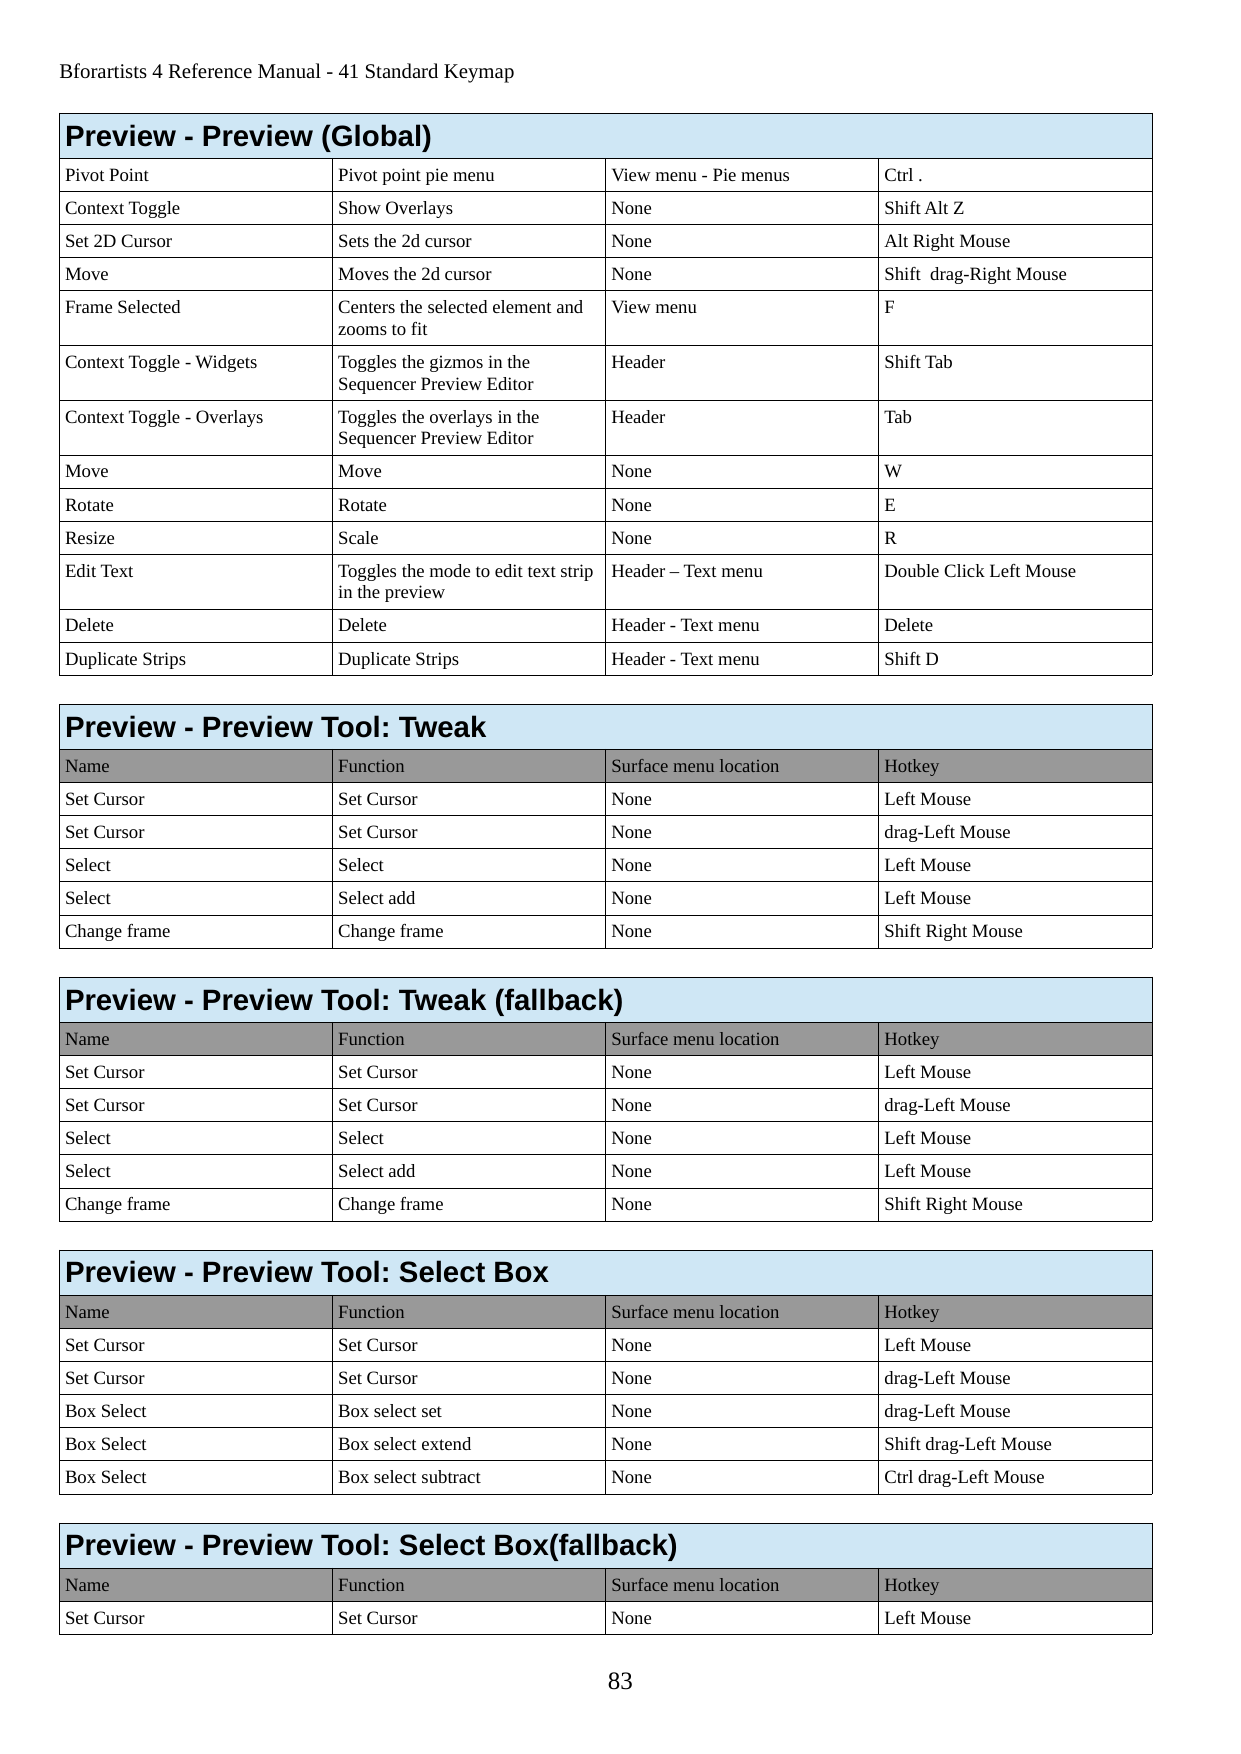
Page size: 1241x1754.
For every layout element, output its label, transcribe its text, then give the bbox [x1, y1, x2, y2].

table_cell Surface menu location [606, 750, 878, 782]
table_cell Toggles the overlays in the Sequencer Preview Editor [333, 401, 605, 454]
table_cell Hotkey [879, 1296, 1152, 1328]
table_cell Function [333, 1296, 605, 1328]
table_cell None [606, 1395, 878, 1427]
table_cell Set 2D Cursor [60, 225, 332, 257]
table_cell Function [333, 750, 605, 782]
table_cell None [606, 849, 878, 881]
table_cell None [606, 1461, 878, 1493]
table_header Preview - Preview Tool: Tweak (fallback) [60, 978, 1152, 1022]
table_cell Pivot Point [60, 159, 332, 191]
table_cell Shift Alt Z [879, 192, 1152, 224]
table_cell Box select extend [333, 1428, 605, 1460]
table_cell None [606, 1602, 878, 1634]
table_cell Name [60, 1023, 332, 1055]
table_cell Duplicate Strips [333, 643, 605, 675]
table_cell None [606, 1362, 878, 1394]
table_cell Change frame [333, 916, 605, 948]
table_cell Rotate [60, 489, 332, 521]
table_cell Box Select [60, 1428, 332, 1460]
table_cell Hotkey [879, 1569, 1152, 1601]
table_cell Sets the 2d cursor [333, 225, 605, 257]
table_cell None [606, 1329, 878, 1361]
table_cell Set Cursor [333, 783, 605, 815]
table_cell Left Mouse [879, 1329, 1152, 1361]
table_cell Set Cursor [60, 816, 332, 848]
table_cell Change frame [333, 1189, 605, 1221]
table_cell Set Cursor [60, 783, 332, 815]
table_cell Select [60, 1122, 332, 1154]
table_cell Header - Text menu [606, 610, 878, 642]
table_cell Ctrl drag-Left Mouse [879, 1461, 1152, 1493]
table_cell Select [60, 882, 332, 914]
table_cell Scale [333, 522, 605, 554]
table_cell Duplicate Strips [60, 643, 332, 675]
table_cell Box Select [60, 1461, 332, 1493]
table_cell Moves the 2d cursor [333, 258, 605, 290]
table_cell Left Mouse [879, 1155, 1152, 1187]
table_cell Function [333, 1023, 605, 1055]
table_cell None [606, 1056, 878, 1088]
table_cell None [606, 816, 878, 848]
table_cell Header [606, 401, 878, 454]
table_cell None [606, 1189, 878, 1221]
table_cell Set Cursor [60, 1056, 332, 1088]
table_header Preview - Preview Tool: Select Box [60, 1251, 1152, 1295]
table_cell None [606, 1155, 878, 1187]
table_cell Left Mouse [879, 849, 1152, 881]
table_cell drag-Left Mouse [879, 816, 1152, 848]
table_cell Box select set [333, 1395, 605, 1427]
table_cell Delete [333, 610, 605, 642]
table_cell Box select subtract [333, 1461, 605, 1493]
table_cell drag-Left Mouse [879, 1089, 1152, 1121]
table_cell Select add [333, 1155, 605, 1187]
table_cell Move [333, 456, 605, 488]
table_cell W [879, 456, 1152, 488]
table_cell None [606, 258, 878, 290]
table_cell None [606, 489, 878, 521]
table_cell Alt Right Mouse [879, 225, 1152, 257]
table_cell Set Cursor [60, 1329, 332, 1361]
table_cell None [606, 783, 878, 815]
table_cell Toggles the mode to edit text strip in the preview [333, 555, 605, 608]
table_cell Surface menu location [606, 1296, 878, 1328]
table_cell Name [60, 1569, 332, 1601]
table_cell None [606, 225, 878, 257]
table_cell Shift D [879, 643, 1152, 675]
table_cell None [606, 1089, 878, 1121]
table_cell Set Cursor [333, 1056, 605, 1088]
table_cell None [606, 522, 878, 554]
table_cell Header - Text menu [606, 643, 878, 675]
table_cell Select [333, 1122, 605, 1154]
table_cell Surface menu location [606, 1569, 878, 1601]
table_cell Set Cursor [333, 816, 605, 848]
table_cell Tab [879, 401, 1152, 454]
table_cell Set Cursor [60, 1602, 332, 1634]
table_cell Left Mouse [879, 1056, 1152, 1088]
table_cell Toggles the gizmos in the Sequencer Preview Editor [333, 346, 605, 400]
table_cell Pivot point pie menu [333, 159, 605, 191]
table_cell Left Mouse [879, 1602, 1152, 1634]
table_cell Name [60, 750, 332, 782]
table_cell Rotate [333, 489, 605, 521]
table_cell Set Cursor [333, 1362, 605, 1394]
table_cell Header – Text menu [606, 555, 878, 608]
table_cell Left Mouse [879, 783, 1152, 815]
table_cell Hotkey [879, 1023, 1152, 1055]
table_cell E [879, 489, 1152, 521]
table_cell Function [333, 1569, 605, 1601]
table_cell None [606, 192, 878, 224]
table_cell Frame Selected [60, 291, 332, 345]
table_cell Double Click Left Mouse [879, 555, 1152, 608]
table_cell R [879, 522, 1152, 554]
table_header Preview - Preview Tool: Select Box(fallback) [60, 1524, 1152, 1568]
table_cell None [606, 1122, 878, 1154]
table_cell Left Mouse [879, 1122, 1152, 1154]
table_cell Centers the selected element and zooms to fit [333, 291, 605, 345]
table_cell Select [60, 849, 332, 881]
table_cell Shift Tab [879, 346, 1152, 400]
table_cell Context Toggle - Widgets [60, 346, 332, 400]
table_cell Delete [60, 610, 332, 642]
table_cell Set Cursor [60, 1362, 332, 1394]
table_cell Shift Right Mouse [879, 916, 1152, 948]
table_cell None [606, 456, 878, 488]
table_header Preview - Preview (Global) [60, 114, 1152, 158]
table_header Preview - Preview Tool: Tweak [60, 705, 1152, 749]
table_cell Set Cursor [60, 1089, 332, 1121]
table_cell F [879, 291, 1152, 345]
table_cell Left Mouse [879, 882, 1152, 914]
table_cell Show Overlays [333, 192, 605, 224]
table_cell Change frame [60, 916, 332, 948]
table_cell Shift drag-Left Mouse [879, 1428, 1152, 1460]
table_cell Select [60, 1155, 332, 1187]
table_cell Context Toggle [60, 192, 332, 224]
table_cell Surface menu location [606, 1023, 878, 1055]
table_cell None [606, 882, 878, 914]
table_cell Set Cursor [333, 1329, 605, 1361]
table_cell Ctrl . [879, 159, 1152, 191]
table_cell Context Toggle - Overlays [60, 401, 332, 454]
table_cell Shift Right Mouse [879, 1189, 1152, 1221]
table_cell drag-Left Mouse [879, 1362, 1152, 1394]
table_cell Hotkey [879, 750, 1152, 782]
table_cell Change frame [60, 1189, 332, 1221]
table_cell Name [60, 1296, 332, 1328]
table_cell Box Select [60, 1395, 332, 1427]
table_cell Select [333, 849, 605, 881]
table_cell Move [60, 456, 332, 488]
table_cell View menu - Pie menus [606, 159, 878, 191]
table_cell Set Cursor [333, 1602, 605, 1634]
table_cell Resize [60, 522, 332, 554]
table_cell View menu [606, 291, 878, 345]
table_cell None [606, 1428, 878, 1460]
table_cell Set Cursor [333, 1089, 605, 1121]
table_cell None [606, 916, 878, 948]
table_cell Edit Text [60, 555, 332, 608]
table_cell Header [606, 346, 878, 400]
table_cell Delete [879, 610, 1152, 642]
table_cell Select add [333, 882, 605, 914]
table_cell Shift drag-Right Mouse [879, 258, 1152, 290]
table_cell Move [60, 258, 332, 290]
table_cell drag-Left Mouse [879, 1395, 1152, 1427]
